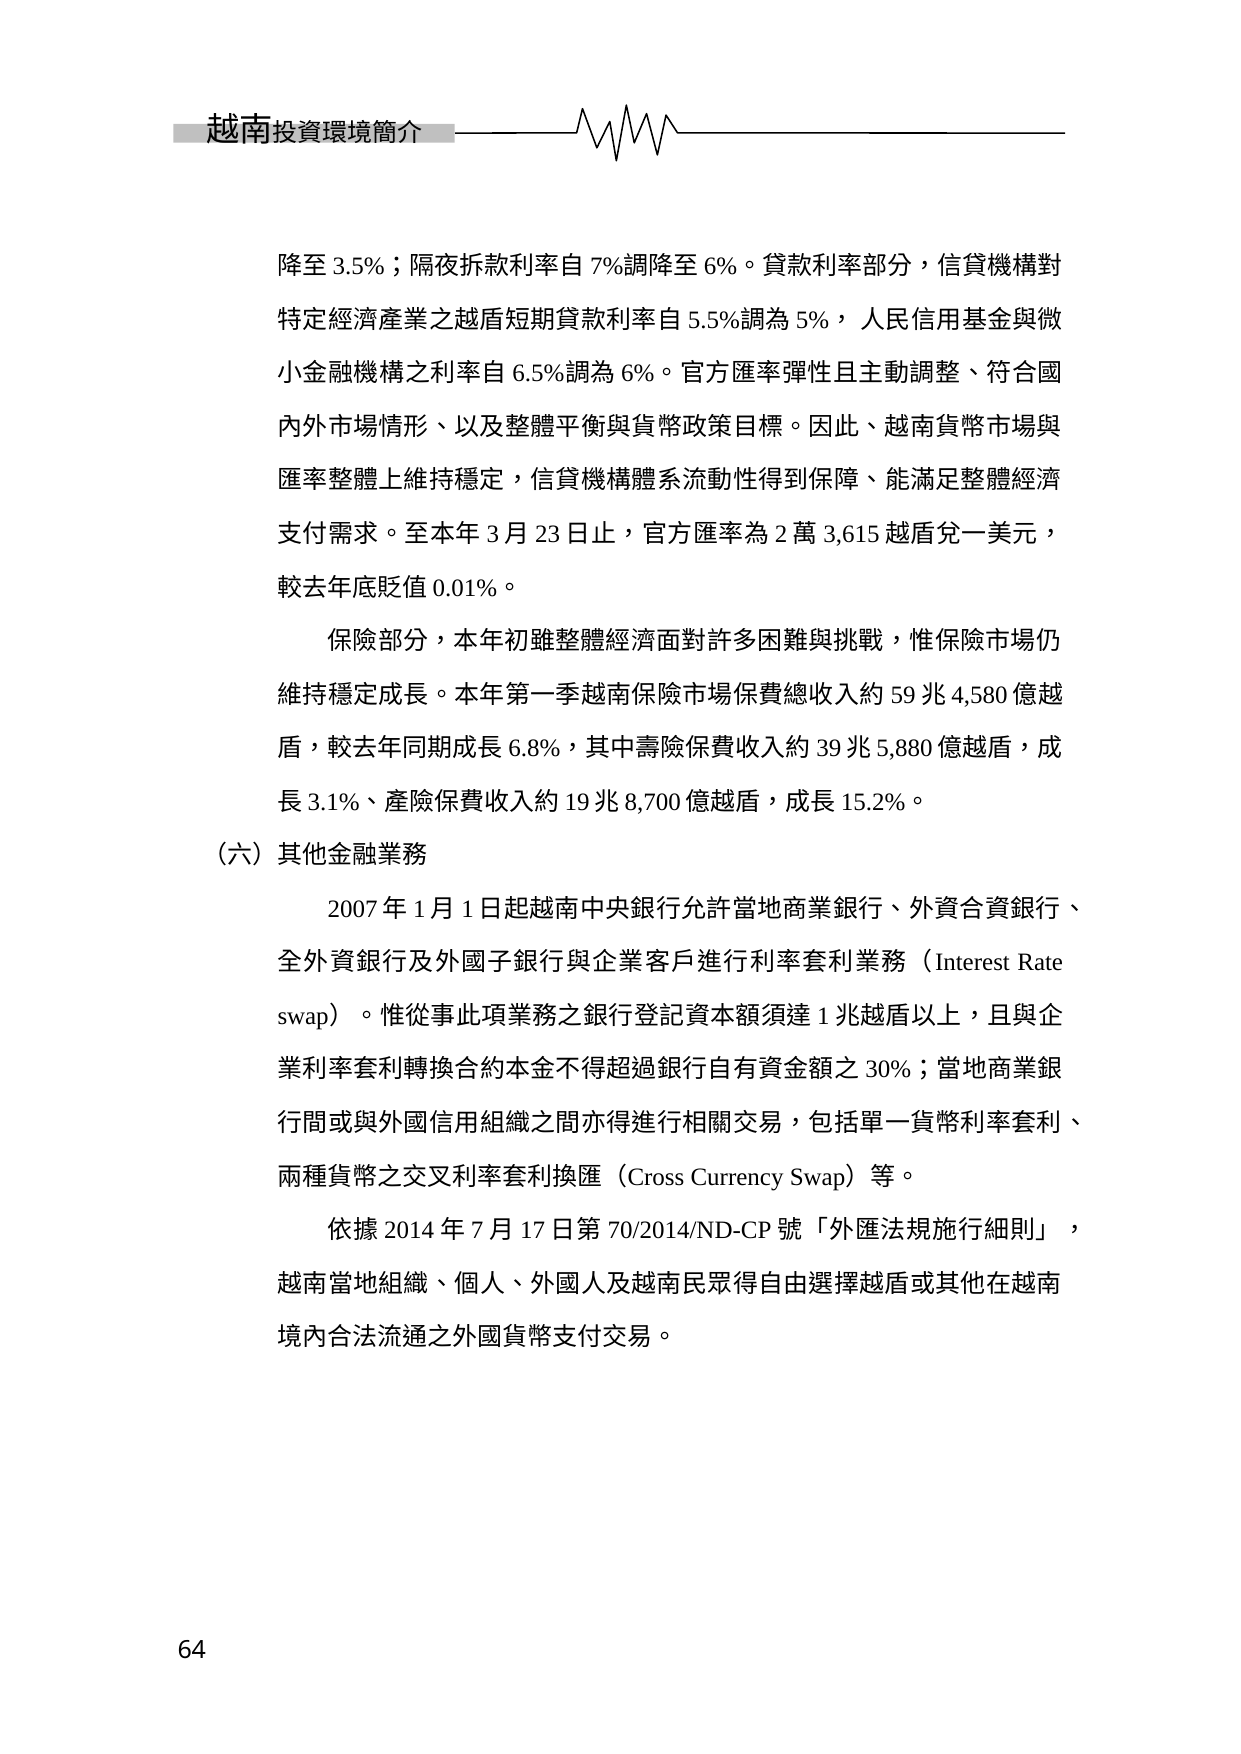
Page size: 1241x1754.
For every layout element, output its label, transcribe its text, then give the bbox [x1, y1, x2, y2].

text 降至3.5%；隔夜拆款利率自7%調降至6%。貸款利率部分，信貸機構對特定經濟產業之越盾短期貸款利率自5.5%調為5%， 人民信用基金與微小金融機構之利率自6.5%調為6%。官方匯率彈性且主動調整、符合國內外市場情形、以及整體平衡與貨幣政策目標。因此、越南貨幣市場與匯率整體上維持穩定，信貸機構體系流動性得到保障、能滿足整體經濟支付需求。至本年3月23日止，官方匯率為2萬3,615越盾兌一美元，較去年底貶值0.01%。 [277, 237, 1063, 612]
text 依據2014年7月17日第70/2014/ND-CP號「外匯法規施行細則」，越南當地組織、個人、外國人及越南民眾得自由選擇越盾或其他在越南境內合法流通之外國貨幣支付交易。 [277, 1201, 1063, 1362]
text 保險部分，本年初雖整體經濟面對許多困難與挑戰，惟保險市場仍維持穩定成長。本年第一季越南保險市場保費總收入約59兆4,580億越盾，較去年同期成長6.8%，其中壽險保費收入約39兆5,880億越盾，成長3.1%、產險保費收入約19兆8,700億越盾，成長15.2%。 [277, 612, 1063, 826]
text 2007年1月1日起越南中央銀行允許當地商業銀行、外資合資銀行、全外資銀行及外國子銀行與企業客戶進行利率套利業務（Interest Rate swap）。惟從事此項業務之銀行登記資本額須達1兆越盾以上，且與企業利率套利轉換合約本金不得超過銀行自有資金額之30%；當地商業銀行間或與外國信用組織之間亦得進行相關交易，包括單一貨幣利率套利、兩種貨幣之交叉利率套利換匯（Cross Currency Swap）等。 [277, 880, 1063, 1201]
text （六）其他金融業務 [202, 826, 1063, 880]
